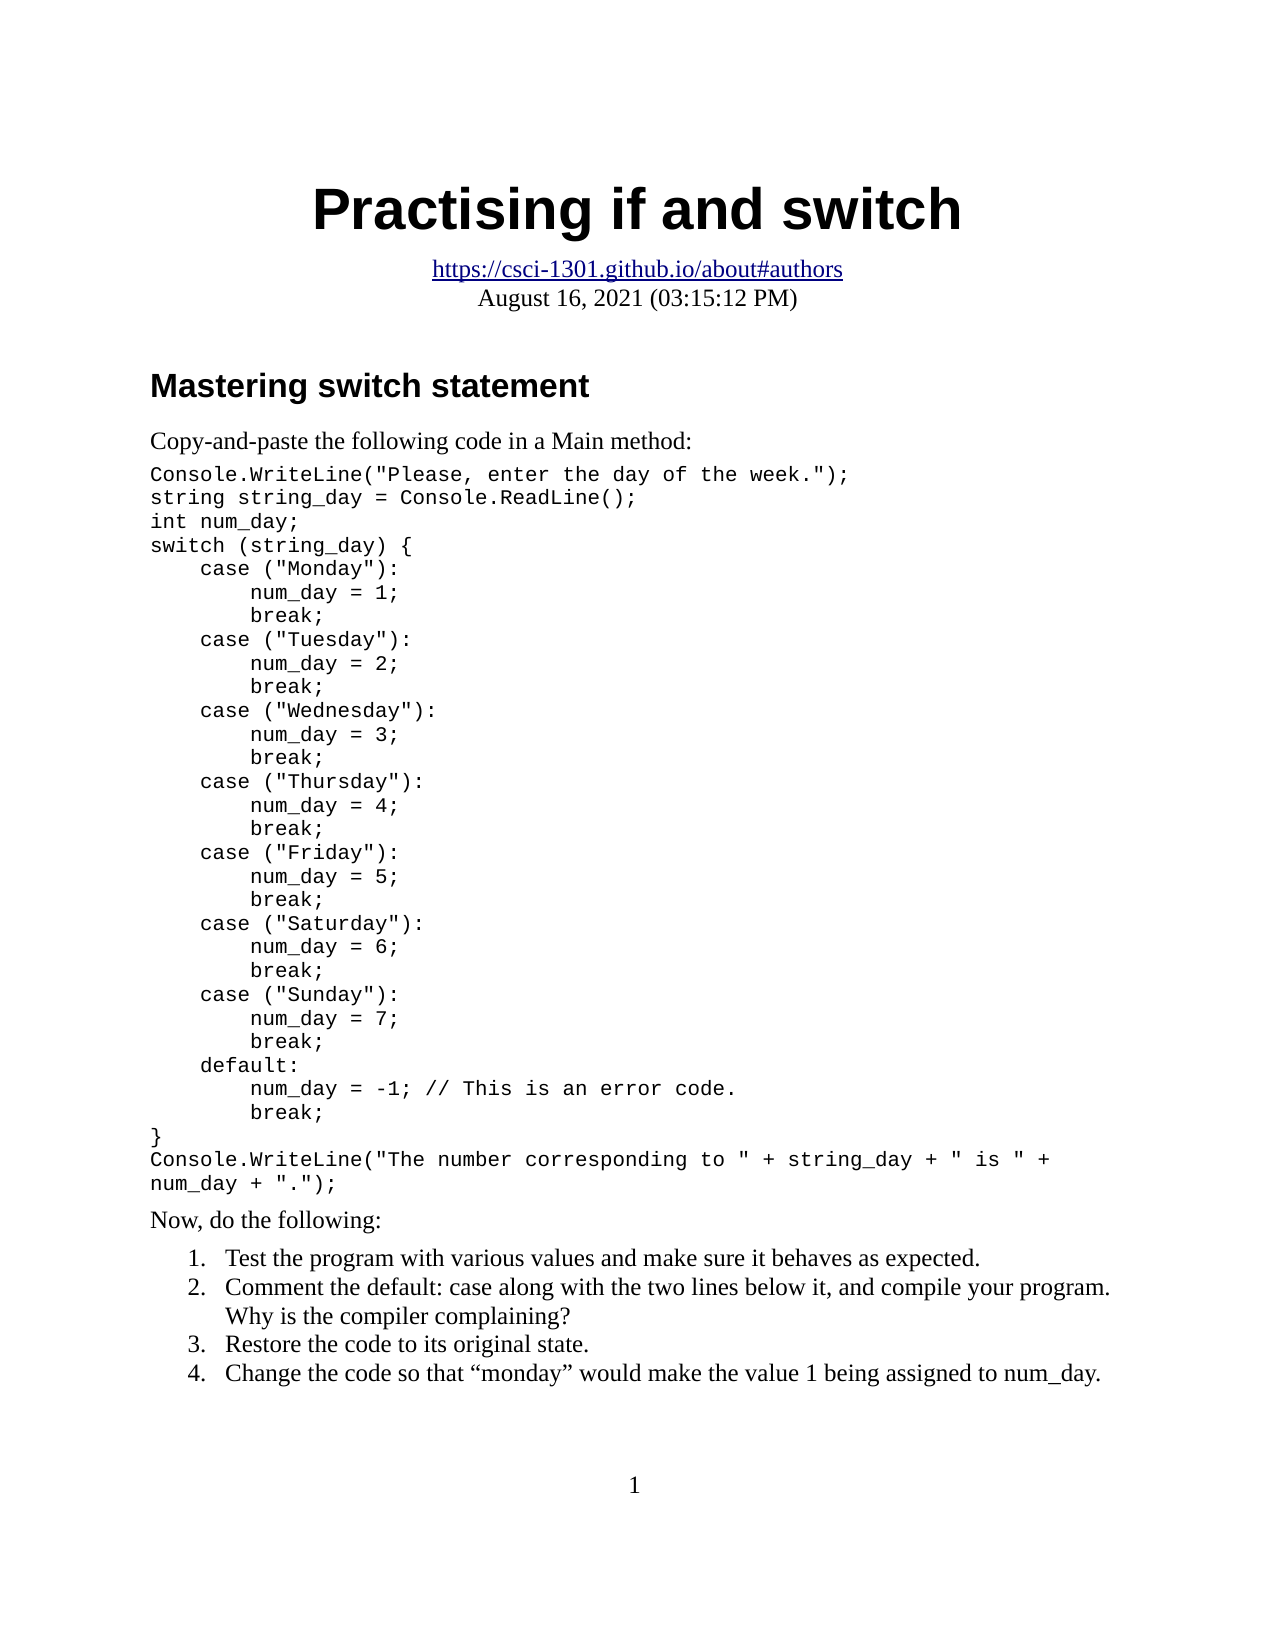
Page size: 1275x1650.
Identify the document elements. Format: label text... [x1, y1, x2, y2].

subtitle Mastering switch statement [150, 366, 1125, 404]
text case ("Friday"): [150, 842, 1125, 866]
text break; [150, 818, 1125, 842]
list Change the code so that “monday” would make the value 1 being assigned to num_day. [187, 1358, 1125, 1387]
text int num_day; [150, 511, 1125, 534]
text Copy-and-paste the following code in a Main method: [150, 426, 1125, 455]
text num_day = 6; [150, 937, 1125, 960]
text break; [150, 747, 1125, 771]
text break; [150, 960, 1125, 984]
text num_day = -1; // This is an error code. [150, 1078, 1125, 1102]
text break; [150, 1031, 1125, 1055]
text num_day = 2; [150, 653, 1125, 676]
text https://csci-1301.github.io/about#authors [150, 254, 1125, 283]
text Now, do the following: [150, 1206, 1125, 1234]
text case ("Sunday"): [150, 984, 1125, 1007]
text num_day = 5; [150, 866, 1125, 889]
text break; [150, 606, 1125, 629]
text case ("Saturday"): [150, 913, 1125, 937]
text default: [150, 1055, 1125, 1078]
text August 16, 2021 (03:15:12 PM) [150, 283, 1125, 312]
text case ("Thursday"): [150, 771, 1125, 795]
text break; [150, 889, 1125, 913]
title Practising if and switch [150, 175, 1125, 242]
list Comment the default: case along with the two lines below it, and compile your program. Why is the compiler complaining? [187, 1272, 1125, 1329]
text switch (string_day) { [150, 534, 1125, 558]
text num_day = 4; [150, 795, 1125, 818]
text case ("Monday"): [150, 558, 1125, 582]
text break; [150, 676, 1125, 700]
text Console.WriteLine("The number corresponding to " + string_day + " is " + num_day + "."); [150, 1149, 1125, 1197]
text string string_day = Console.ReadLine(); [150, 487, 1125, 511]
text Console.WriteLine("Please, enter the day of the week."); [150, 464, 1125, 487]
list Test the program with various values and make sure it behaves as expected. [187, 1243, 1125, 1272]
text case ("Wednesday"): [150, 700, 1125, 724]
text } [150, 1126, 1125, 1149]
text num_day = 1; [150, 582, 1125, 606]
list Restore the code to its original state. [187, 1329, 1125, 1358]
text num_day = 3; [150, 724, 1125, 747]
text case ("Tuesday"): [150, 629, 1125, 653]
text break; [150, 1102, 1125, 1126]
text num_day = 7; [150, 1007, 1125, 1031]
